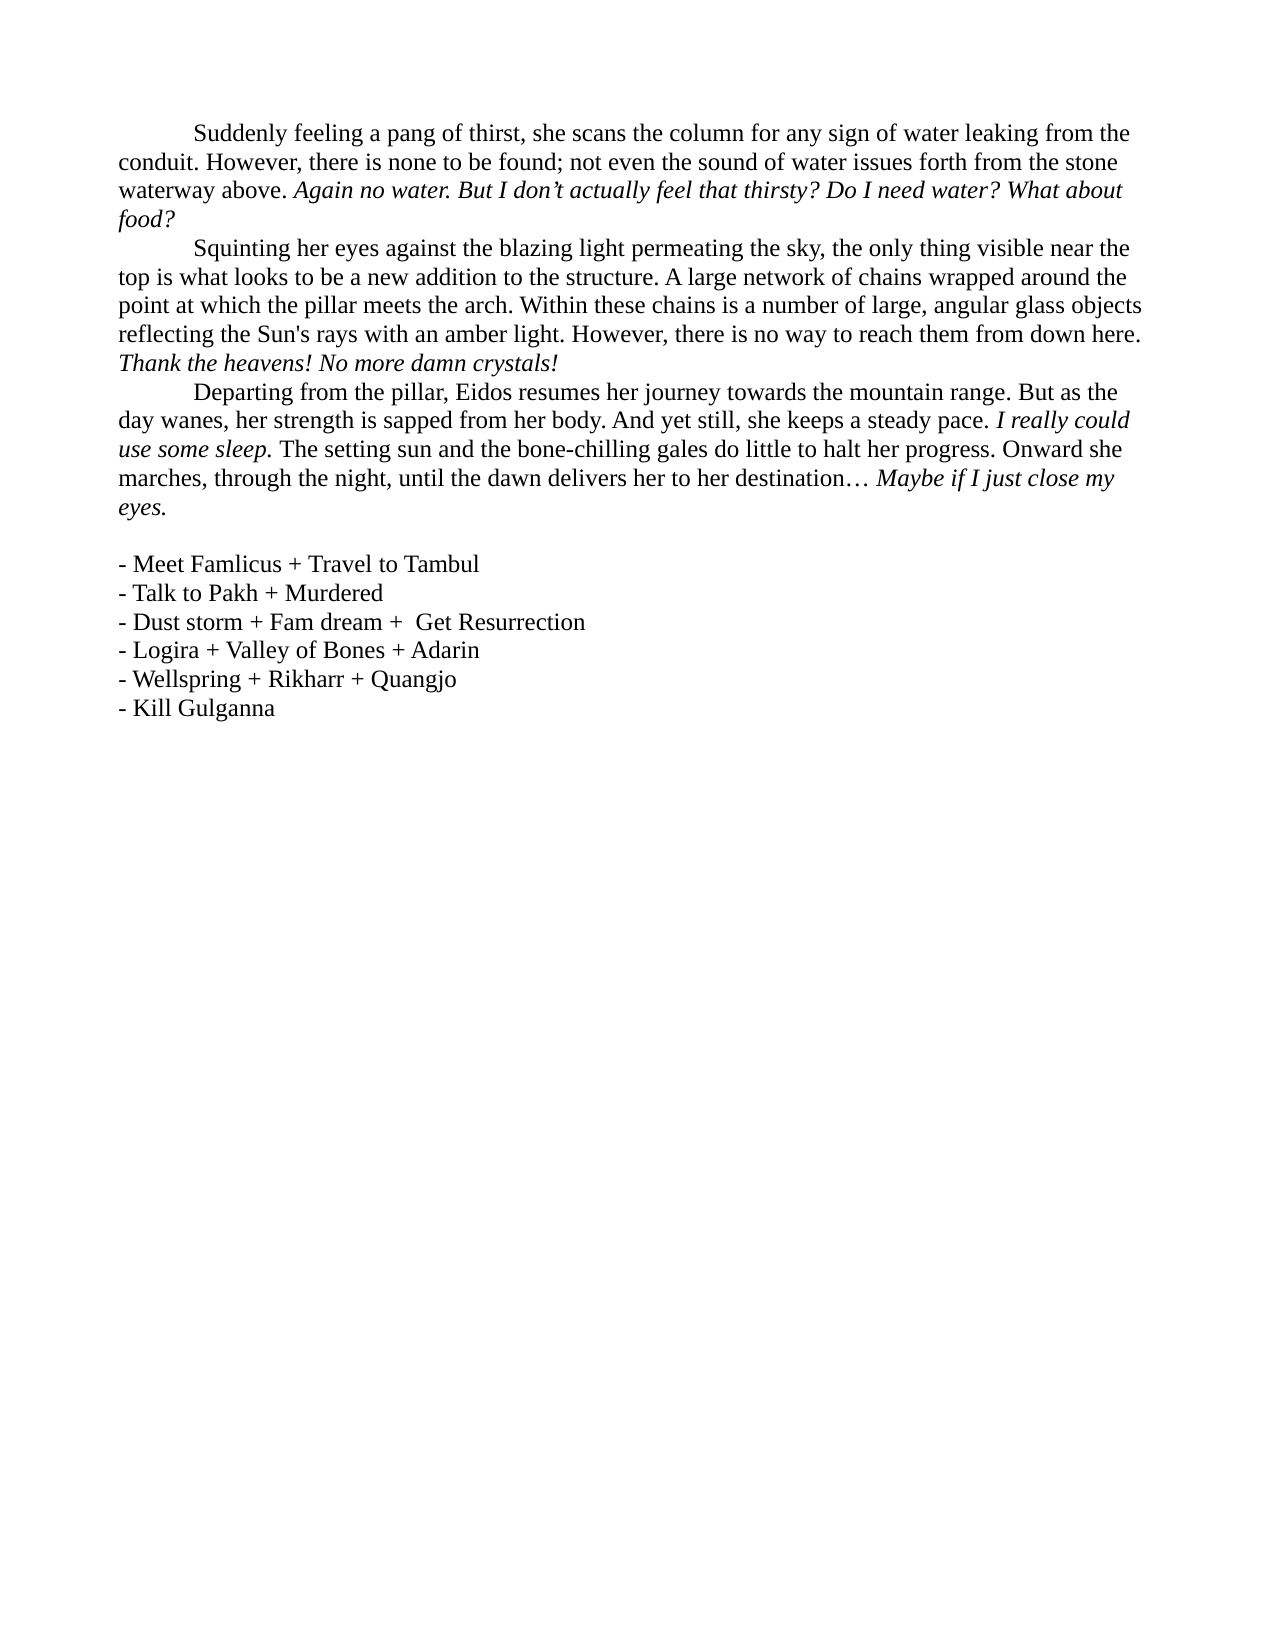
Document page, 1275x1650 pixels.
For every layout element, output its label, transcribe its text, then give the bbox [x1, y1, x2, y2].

text - Dust storm + Fam dream + Get Resurrection [118, 607, 1157, 636]
text Squinting her eyes against the blazing light permeating the sky, the only thing visible near the top is what looks to be a new addition to the structure. A large network of chains wrapped around the point at which the pillar meets the arch. Within these chains is a number of large, angular glass objects reflecting the Sun's rays with an amber light. However, there is no way to reach them from down here. Thank the heavens! No more damn crystals! [118, 233, 1157, 377]
text Suddenly feeling a pang of thirst, she scans the column for any sign of water leaking from the conduit. However, there is none to be found; not even the sound of water issues forth from the stone waterway above. Again no water. But I don’t actually feel that thirsty? Do I need water? What about food? [118, 118, 1157, 233]
text Departing from the pillar, Eidos resumes her journey towards the mountain range. But as the day wanes, her strength is sapped from her body. And yet still, she keeps a steady pace. I really could use some sleep. The setting sun and the bone-chilling gales do little to halt her progress. Onward she marches, through the night, until the dawn delivers her to her destination… Maybe if I just close my eyes. [118, 377, 1157, 521]
text - Kill Gulganna [118, 693, 1157, 722]
text - Wellspring + Rikharr + Quangjo [118, 664, 1157, 693]
text - Talk to Pakh + Murdered [118, 578, 1157, 607]
text - Meet Famlicus + Travel to Tambul [118, 549, 1157, 578]
text - Logira + Valley of Bones + Adarin [118, 636, 1157, 664]
